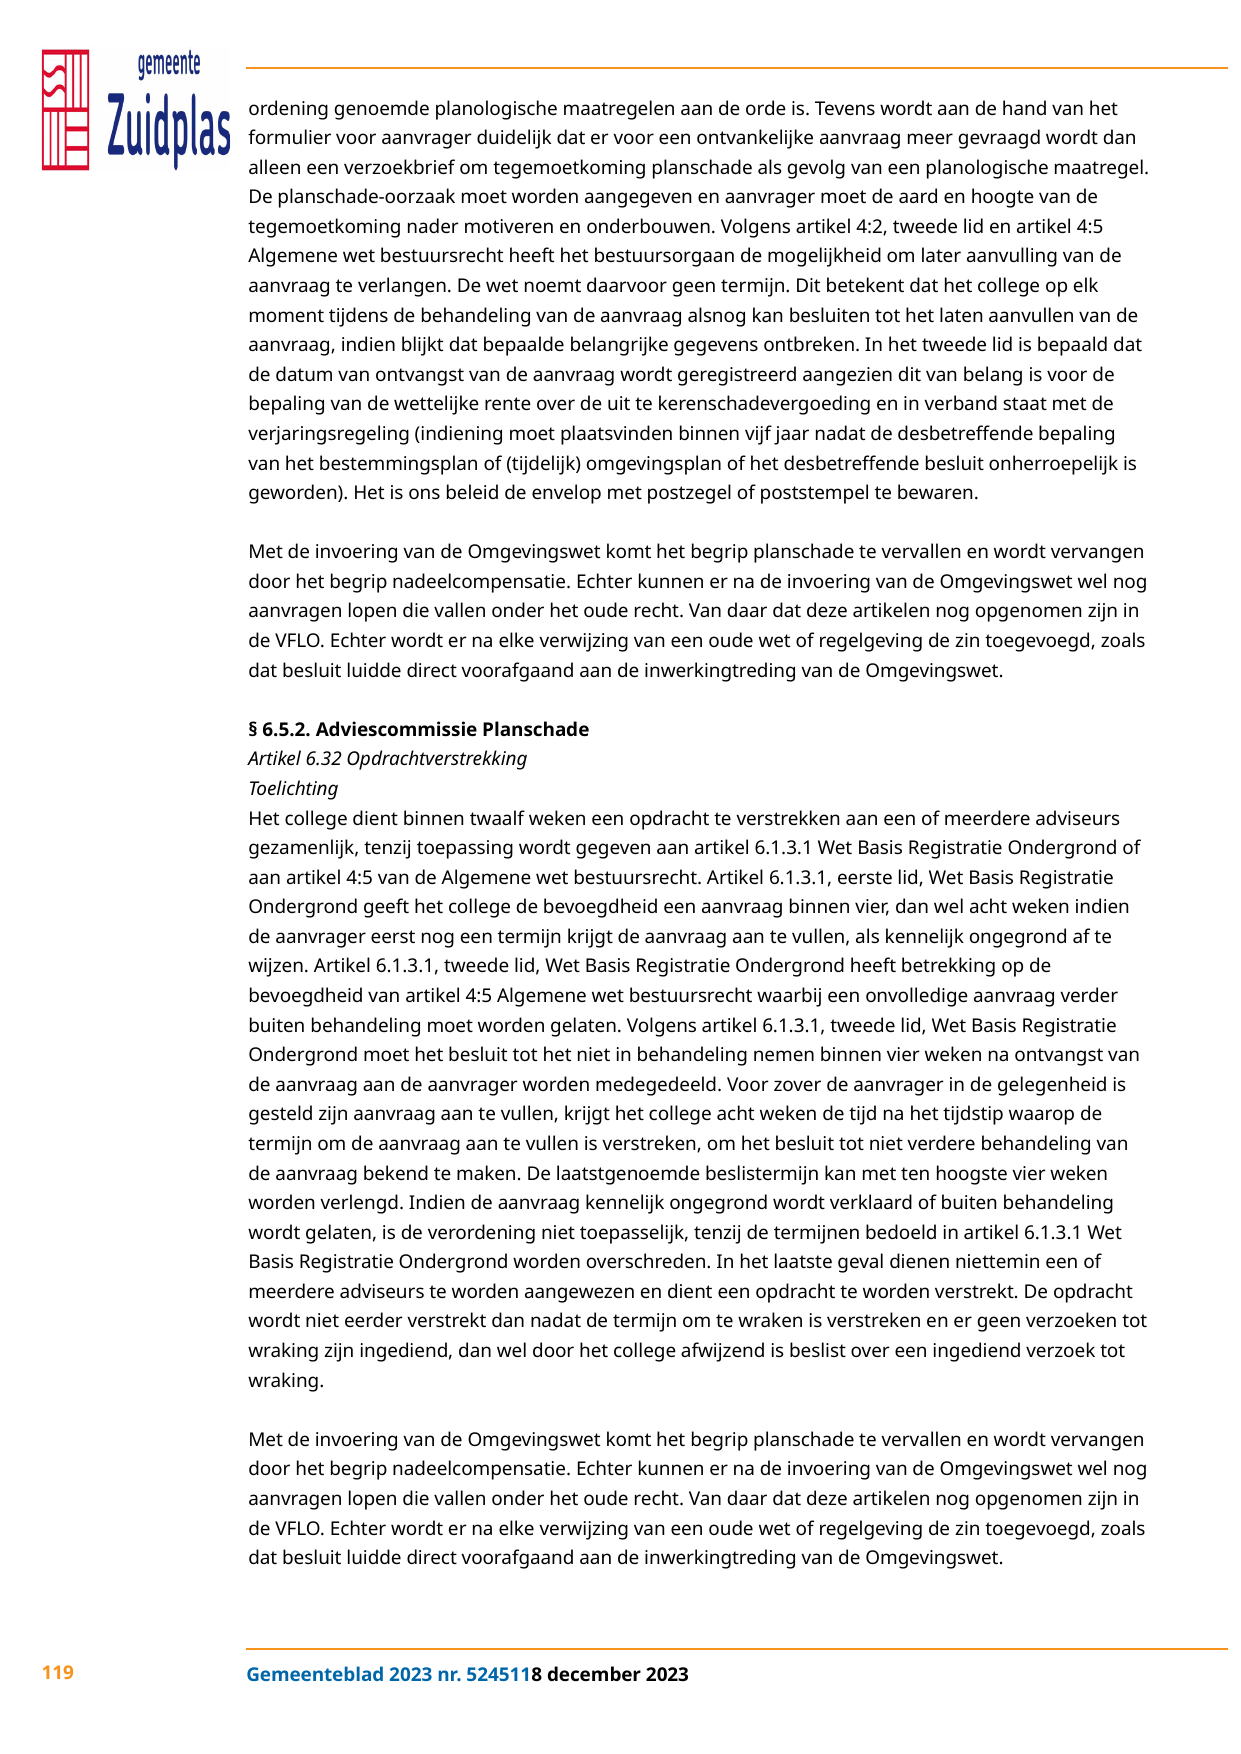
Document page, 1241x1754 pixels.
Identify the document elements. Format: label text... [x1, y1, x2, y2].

text Met de invoering van de Omgevingswet komt het begrip planschade te vervallen en wordt vervangen door het begrip nadeelcompensatie. Echter kunnen er na de invoering van de Omgevingswet wel nog aanvragen lopen die vallen onder het oude recht. Van daar dat deze artikelen nog opgenomen zijn in de VFLO. Echter wordt er na elke verwijzing van een oude wet of regelgeving de zin toegevoegd, zoals dat besluit luidde direct voorafgaand aan de inwerkingtreding van de Omgevingswet. [248, 538, 1152, 683]
picture [41, 47, 231, 172]
text Artikel 6.32 Opdrachtverstrekking [248, 746, 1152, 771]
text Met de invoering van de Omgevingswet komt het begrip planschade te vervallen en wordt vervangen door het begrip nadeelcompensatie. Echter kunnen er na de invoering van de Omgevingswet wel nog aanvragen lopen die vallen onder het oude recht. Van daar dat deze artikelen nog opgenomen zijn in de VFLO. Echter wordt er na elke verwijzing van een oude wet of regelgeving de zin toegevoegd, zoals dat besluit luidde direct voorafgaand aan de inwerkingtreding van de Omgevingswet. [248, 1426, 1152, 1570]
text § 6.5.2. Adviescommissie Planschade [248, 716, 1152, 742]
text Het college dient binnen twaalf weken een opdracht te verstrekken aan een of meerdere adviseurs gezamenlijk, tenzij toepassing wordt gegeven aan artikel 6.1.3.1 Wet Basis Registratie Ondergrond of aan artikel 4:5 van de Algemene wet bestuursrecht. Artikel 6.1.3.1, eerste lid, Wet Basis Registratie Ondergrond geeft het college de bevoegdheid een aanvraag binnen vier, dan wel acht weken indien de aanvrager eerst nog een termijn krijgt de aanvraag aan te vullen, als kennelijk ongegrond af te wijzen. Artikel 6.1.3.1, tweede lid, Wet Basis Registratie Ondergrond heeft betrekking op de bevoegdheid van artikel 4:5 Algemene wet bestuursrecht waarbij een onvolledige aanvraag verder buiten behandeling moet worden gelaten. Volgens artikel 6.1.3.1, tweede lid, Wet Basis Registratie Ondergrond moet het besluit tot het niet in behandeling nemen binnen vier weken na ontvangst van de aanvraag aan de aanvrager worden medegedeeld. Voor zover de aanvrager in de gelegenheid is gesteld zijn aanvraag aan te vullen, krijgt het college acht weken de tijd na het tijdstip waarop de termijn om de aanvraag aan te vullen is verstreken, om het besluit tot niet verdere behandeling van de aanvraag bekend te maken. De laatstgenoemde beslistermijn kan met ten hoogste vier weken worden verlengd. Indien de aanvraag kennelijk ongegrond wordt verklaard of buiten behandeling wordt gelaten, is de verordening niet toepasselijk, tenzij de termijnen bedoeld in artikel 6.1.3.1 Wet Basis Registratie Ondergrond worden overschreden. In het laatste geval dienen niettemin een of meerdere adviseurs te worden aangewezen en dient een opdracht te worden verstrekt. De opdracht wordt niet eerder verstrekt dan nadat de termijn om te wraken is verstreken en er geen verzoeken tot wraking zijn ingediend, dan wel door het college afwijzend is beslist over een ingediend verzoek tot wraking. [248, 805, 1152, 1393]
text Toelichting [248, 775, 1152, 801]
text ordening genoemde planologische maatregelen aan de orde is. Tevens wordt aan de hand van het formulier voor aanvrager duidelijk dat er voor een ontvankelijke aanvraag meer gevraagd wordt dan alleen een verzoekbrief om tegemoetkoming planschade als gevolg van een planologische maatregel. De planschade-oorzaak moet worden aangegeven en aanvrager moet de aard en hoogte van de tegemoetkoming nader motiveren en onderbouwen. Volgens artikel 4:2, tweede lid en artikel 4:5 Algemene wet bestuursrecht heeft het bestuursorgaan de mogelijkheid om later aanvulling van de aanvraag te verlangen. De wet noemt daarvoor geen termijn. Dit betekent dat het college op elk moment tijdens de behandeling van de aanvraag alsnog kan besluiten tot het laten aanvullen van de aanvraag, indien blijkt dat bepaalde belangrijke gegevens ontbreken. In het tweede lid is bepaald dat de datum van ontvangst van de aanvraag wordt geregistreerd aangezien dit van belang is voor de bepaling van de wettelijke rente over de uit te kerenschadevergoeding en in verband staat met de verjaringsregeling (indiening moet plaatsvinden binnen vijf jaar nadat de desbetreffende bepaling van het bestemmingsplan of (tijdelijk) omgevingsplan of het desbetreffende besluit onherroepelijk is geworden). Het is ons beleid de envelop met postzegel of poststempel te bewaren. [248, 95, 1152, 505]
